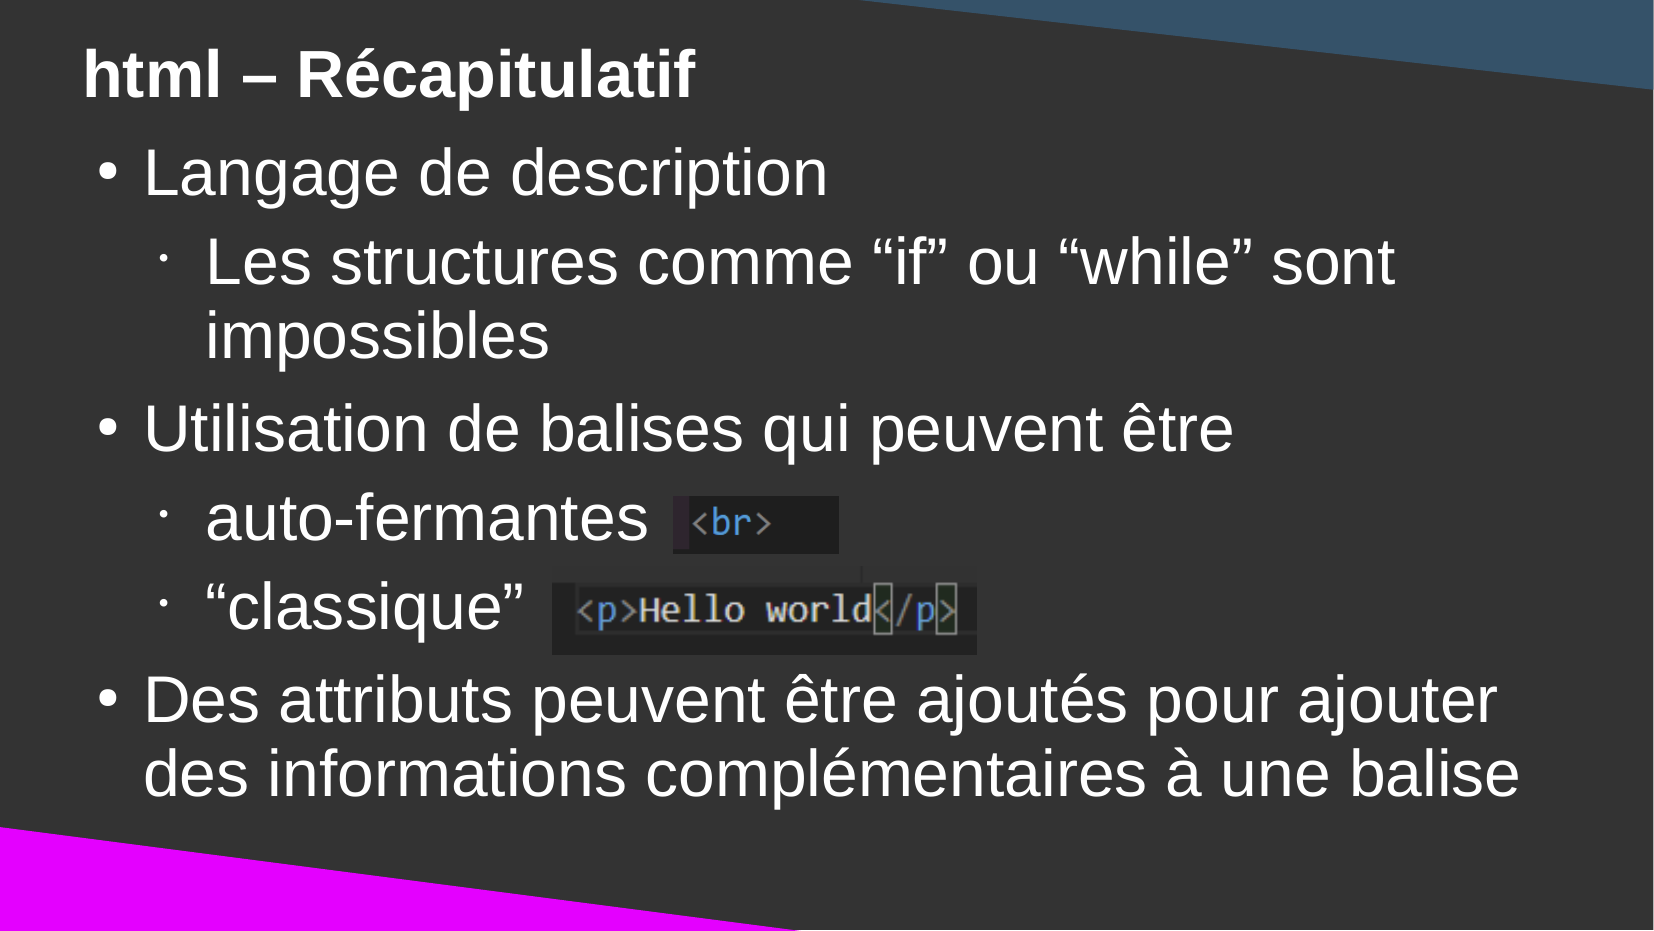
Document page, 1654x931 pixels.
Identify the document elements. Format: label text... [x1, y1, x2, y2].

picture [673, 496, 839, 554]
text_box [858, 0, 1654, 90]
list Langage de description Les structures comme “if” ou “while” sont impossibles Utilisation de balises qui peuvent être auto-fermantes “classique” Des attributs peuvent être ajoutés pour ajouter des informations complémentaires à une balise [80, 135, 1605, 815]
text_box [0, 827, 801, 931]
title html – Récapitulatif [82, 37, 1571, 114]
picture [552, 566, 977, 655]
